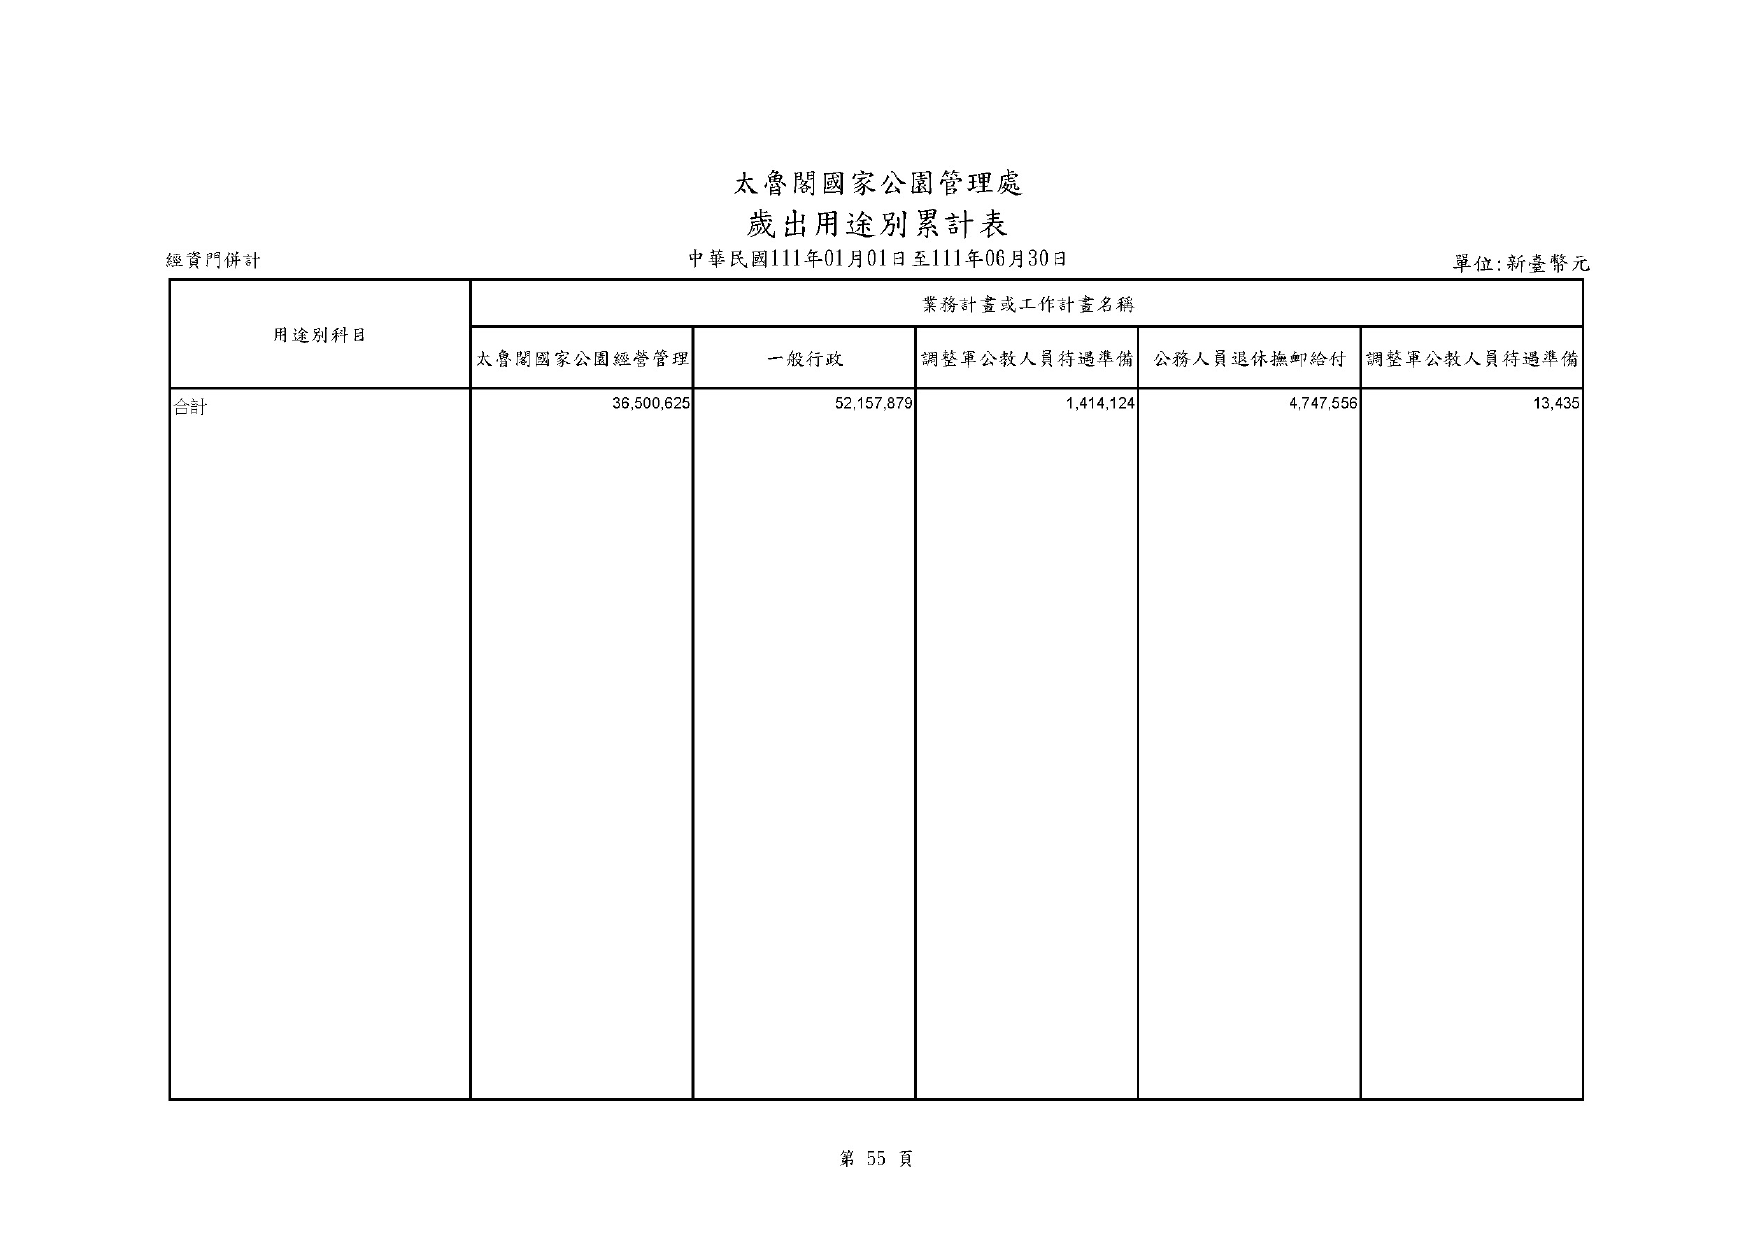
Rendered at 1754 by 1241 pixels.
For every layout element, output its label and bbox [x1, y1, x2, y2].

picture [59, 59, 1695, 1216]
